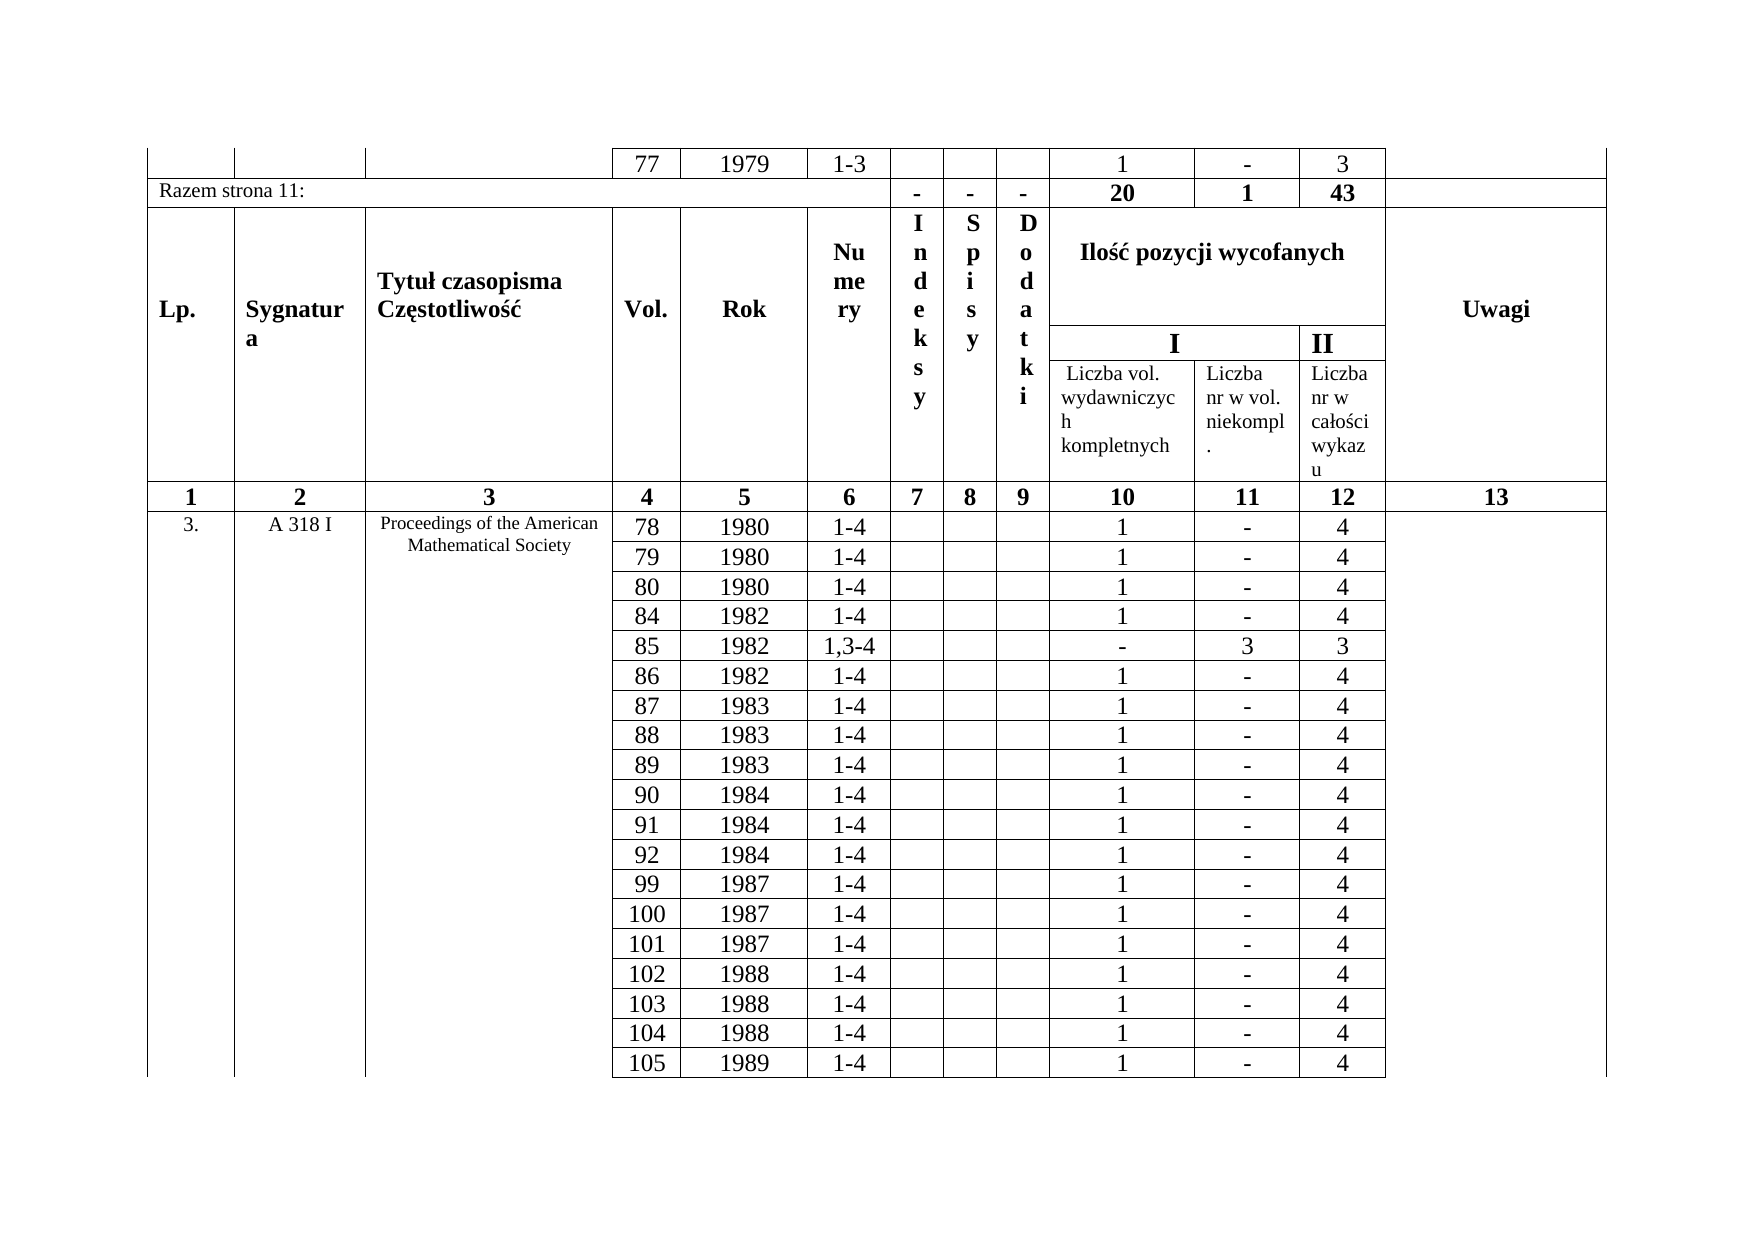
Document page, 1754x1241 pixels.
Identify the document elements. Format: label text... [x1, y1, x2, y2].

table_cell [997, 1019, 1049, 1047]
table_cell - [1195, 959, 1299, 988]
table_cell 1-4 [808, 661, 890, 690]
table_cell 100 [613, 899, 680, 928]
table_cell 4 [1300, 989, 1385, 1017]
table_cell [366, 958, 612, 988]
table_cell 1 [1050, 721, 1194, 749]
table_cell 4 [613, 482, 680, 511]
table_cell 11 [1195, 482, 1299, 511]
table_cell 4 [1300, 780, 1385, 809]
table_cell 1982 [681, 631, 807, 660]
table_cell [944, 750, 996, 779]
table_cell [366, 148, 612, 177]
table_cell 1 [1050, 840, 1194, 868]
table_cell Razem strona 11: [148, 179, 890, 207]
table_cell 1980 [681, 572, 807, 600]
table_cell 1 [148, 482, 234, 511]
table_cell 3 [1300, 631, 1385, 660]
table_cell 1 [1050, 691, 1194, 719]
table_cell Tytuł czasopisma Częstotliwość [366, 208, 612, 481]
table_cell - [1195, 542, 1299, 571]
table_cell [891, 810, 943, 839]
table_cell [148, 988, 234, 1017]
table_cell 1 [1050, 149, 1194, 177]
table_cell 4 [1300, 840, 1385, 868]
table_cell 1-4 [808, 989, 890, 1017]
table_cell 1983 [681, 721, 807, 749]
table_cell Liczba nr w vol. niekompl. [1195, 361, 1299, 481]
table_cell [891, 1048, 943, 1077]
table_cell [235, 928, 365, 958]
table_cell - [891, 179, 943, 207]
table_cell [891, 899, 943, 928]
table_cell [891, 149, 943, 177]
table_cell 1-4 [808, 840, 890, 868]
table_cell 7 [891, 482, 943, 511]
table_cell [891, 750, 943, 779]
table_cell 4 [1300, 512, 1385, 541]
table_cell [366, 1018, 612, 1047]
table_cell 1 [1050, 750, 1194, 779]
table_cell [1386, 1047, 1606, 1077]
table_cell [997, 840, 1049, 868]
table_cell 10 [1050, 482, 1194, 511]
table_cell [891, 721, 943, 749]
table_cell 1984 [681, 780, 807, 809]
table_cell [891, 870, 943, 898]
table_cell 1 [1050, 989, 1194, 1017]
table_cell 1984 [681, 840, 807, 868]
table_cell - [1050, 631, 1194, 660]
table_cell 1989 [681, 1048, 807, 1077]
table_cell 104 [613, 1019, 680, 1047]
table_cell 1-4 [808, 870, 890, 898]
table_cell [891, 1019, 943, 1047]
table_cell - [944, 179, 996, 207]
table_cell 4 [1300, 929, 1385, 958]
table_cell 1-4 [808, 959, 890, 988]
table_cell 79 [613, 542, 680, 571]
table_cell [148, 1047, 234, 1077]
table_cell 78 [613, 512, 680, 541]
table_cell [1386, 1018, 1606, 1047]
table_cell Dodatki [997, 208, 1049, 481]
table_cell - [1195, 1019, 1299, 1047]
table_cell 103 [613, 989, 680, 1017]
table_cell [1386, 512, 1606, 928]
table_cell [944, 810, 996, 839]
table_cell 1987 [681, 899, 807, 928]
table_cell 85 [613, 631, 680, 660]
table_cell 92 [613, 840, 680, 868]
table_cell [891, 929, 943, 958]
table_cell 1-4 [808, 1019, 890, 1047]
table_cell [235, 148, 365, 177]
table_cell 1,3-4 [808, 631, 890, 660]
table_cell [1386, 988, 1606, 1017]
table_cell I [1050, 326, 1299, 360]
table_cell Uwagi [1386, 208, 1606, 481]
table_cell 1-4 [808, 899, 890, 928]
table_cell [891, 542, 943, 571]
table_cell [1386, 928, 1606, 958]
table_cell [944, 631, 996, 660]
table_cell 1 [1050, 601, 1194, 630]
table_cell 4 [1300, 542, 1385, 571]
table_cell 1982 [681, 661, 807, 690]
table_cell [1386, 179, 1606, 207]
table_cell 1 [1050, 1019, 1194, 1047]
table_cell [997, 780, 1049, 809]
table_cell 1 [1050, 1048, 1194, 1077]
table_cell [997, 929, 1049, 958]
table_cell Proceedings of the American Mathematical Society [366, 512, 612, 928]
table_cell - [1195, 1048, 1299, 1077]
table_cell 105 [613, 1048, 680, 1077]
table_cell 6 [808, 482, 890, 511]
table_cell [944, 870, 996, 898]
table_cell [891, 989, 943, 1017]
table_cell 1983 [681, 691, 807, 719]
table_cell 1-4 [808, 572, 890, 600]
table_cell 4 [1300, 721, 1385, 749]
table_cell Lp. [148, 208, 234, 481]
table_cell - [1195, 512, 1299, 541]
table_cell A 318 I [235, 512, 365, 928]
table_cell 4 [1300, 959, 1385, 988]
table_cell [997, 512, 1049, 541]
table_cell 80 [613, 572, 680, 600]
table_cell 99 [613, 870, 680, 898]
table_cell [944, 959, 996, 988]
table_cell [891, 959, 943, 988]
table_cell [944, 721, 996, 749]
table_cell 101 [613, 929, 680, 958]
table_cell [944, 780, 996, 809]
table_cell - [1195, 899, 1299, 928]
table_cell [366, 928, 612, 958]
table_cell 1 [1050, 572, 1194, 600]
table_cell [997, 721, 1049, 749]
table_cell 3 [1195, 631, 1299, 660]
table_cell 1-4 [808, 721, 890, 749]
table_cell [997, 870, 1049, 898]
table_cell [891, 631, 943, 660]
table_cell 1984 [681, 810, 807, 839]
table_cell [1386, 958, 1606, 988]
table_cell [944, 989, 996, 1017]
table_cell 20 [1050, 179, 1194, 207]
table_cell - [1195, 149, 1299, 177]
table_cell 9 [997, 482, 1049, 511]
table_cell 4 [1300, 572, 1385, 600]
table_cell [997, 1048, 1049, 1077]
table_cell 1 [1050, 899, 1194, 928]
table_cell Ilość pozycji wycofanych [1050, 208, 1385, 325]
table_cell 13 [1386, 482, 1606, 511]
table_cell 1980 [681, 542, 807, 571]
table_cell [944, 840, 996, 868]
table_cell 4 [1300, 870, 1385, 898]
table_cell Numery [808, 208, 890, 481]
table_cell [997, 542, 1049, 571]
table_cell 1-4 [808, 810, 890, 839]
table_cell [891, 661, 943, 690]
table_cell - [1195, 691, 1299, 719]
table_cell [997, 149, 1049, 177]
table_cell 1-4 [808, 691, 890, 719]
table_cell 8 [944, 482, 996, 511]
table_cell 1988 [681, 989, 807, 1017]
table_cell 1988 [681, 1019, 807, 1047]
table_cell - [1195, 721, 1299, 749]
table_cell 1 [1050, 661, 1194, 690]
table_cell - [1195, 840, 1299, 868]
table_cell [944, 1048, 996, 1077]
table_cell [148, 1018, 234, 1047]
table_cell [997, 572, 1049, 600]
table_cell 1-4 [808, 750, 890, 779]
table_cell 77 [613, 149, 680, 177]
table_cell [891, 512, 943, 541]
table_cell 89 [613, 750, 680, 779]
table_cell 3 [366, 482, 612, 511]
table_cell 88 [613, 721, 680, 749]
table_cell 1 [1050, 929, 1194, 958]
table_cell 1-4 [808, 780, 890, 809]
table_cell 87 [613, 691, 680, 719]
table_cell 4 [1300, 661, 1385, 690]
table_cell 1 [1050, 959, 1194, 988]
table_cell [997, 899, 1049, 928]
table_cell [235, 958, 365, 988]
table_cell 1-4 [808, 601, 890, 630]
table_cell [997, 661, 1049, 690]
table_cell 43 [1300, 179, 1385, 207]
table_cell 1982 [681, 601, 807, 630]
table_cell [891, 840, 943, 868]
table_cell 1980 [681, 512, 807, 541]
table_cell 1 [1050, 780, 1194, 809]
table_cell 1987 [681, 929, 807, 958]
table_cell II [1300, 326, 1385, 360]
table_cell [891, 572, 943, 600]
table_cell 1-4 [808, 542, 890, 571]
table_cell [997, 691, 1049, 719]
table_cell 4 [1300, 899, 1385, 928]
table_cell 1-3 [808, 149, 890, 177]
table_cell [944, 542, 996, 571]
table_cell [997, 631, 1049, 660]
table_cell [1386, 148, 1606, 177]
table_cell [944, 661, 996, 690]
table_cell 12 [1300, 482, 1385, 511]
table_cell 1 [1195, 179, 1299, 207]
table_cell - [1195, 989, 1299, 1017]
table_cell - [1195, 810, 1299, 839]
table_cell Indeksy [891, 208, 943, 481]
table_cell 102 [613, 959, 680, 988]
table_cell 1 [1050, 870, 1194, 898]
table_cell [944, 512, 996, 541]
table_cell [997, 959, 1049, 988]
table_cell 1987 [681, 870, 807, 898]
table_cell [148, 148, 234, 177]
table_cell 4 [1300, 750, 1385, 779]
table_cell 86 [613, 661, 680, 690]
table_cell [997, 750, 1049, 779]
table_cell Liczba nr w całości wykazu [1300, 361, 1385, 481]
table_cell [148, 928, 234, 958]
table_cell 3. [148, 512, 234, 928]
table_cell [997, 989, 1049, 1017]
table_cell [944, 899, 996, 928]
table_cell Spisy [944, 208, 996, 481]
table_cell 1988 [681, 959, 807, 988]
table_cell [148, 958, 234, 988]
table_cell 91 [613, 810, 680, 839]
table_cell 4 [1300, 810, 1385, 839]
table_cell [944, 691, 996, 719]
table_cell - [1195, 601, 1299, 630]
table_cell [891, 780, 943, 809]
table_cell [997, 810, 1049, 839]
table_cell 4 [1300, 1019, 1385, 1047]
table_cell - [1195, 870, 1299, 898]
table_cell - [1195, 661, 1299, 690]
table_cell - [1195, 572, 1299, 600]
table_cell [366, 1047, 612, 1077]
table_cell 4 [1300, 1048, 1385, 1077]
table_cell Rok [681, 208, 807, 481]
table_cell 84 [613, 601, 680, 630]
table_cell Sygnatura [235, 208, 365, 481]
table_cell 90 [613, 780, 680, 809]
table_cell 1983 [681, 750, 807, 779]
table_cell 1-4 [808, 512, 890, 541]
table_cell 1-4 [808, 1048, 890, 1077]
table_cell Liczba vol. wydawniczych kompletnych [1050, 361, 1194, 481]
table_cell 1 [1050, 542, 1194, 571]
table_cell 1 [1050, 512, 1194, 541]
table_cell - [1195, 929, 1299, 958]
table_cell [944, 601, 996, 630]
table_cell [235, 1018, 365, 1047]
table_cell 1-4 [808, 929, 890, 958]
table_cell [997, 601, 1049, 630]
table_cell [944, 1019, 996, 1047]
table_cell Vol. [613, 208, 680, 481]
table_cell 4 [1300, 691, 1385, 719]
table_cell [944, 929, 996, 958]
table_cell [366, 988, 612, 1017]
table_cell - [1195, 780, 1299, 809]
table_cell - [1195, 750, 1299, 779]
table_cell [944, 572, 996, 600]
table_cell 4 [1300, 601, 1385, 630]
table_cell [235, 988, 365, 1017]
table_cell - [997, 179, 1049, 207]
table_cell 2 [235, 482, 365, 511]
table_cell 5 [681, 482, 807, 511]
table_cell [235, 1047, 365, 1077]
table_cell 1979 [681, 149, 807, 177]
table_cell [944, 149, 996, 177]
table_cell [891, 691, 943, 719]
table_cell 1 [1050, 810, 1194, 839]
table_cell 3 [1300, 149, 1385, 177]
table_cell [891, 601, 943, 630]
